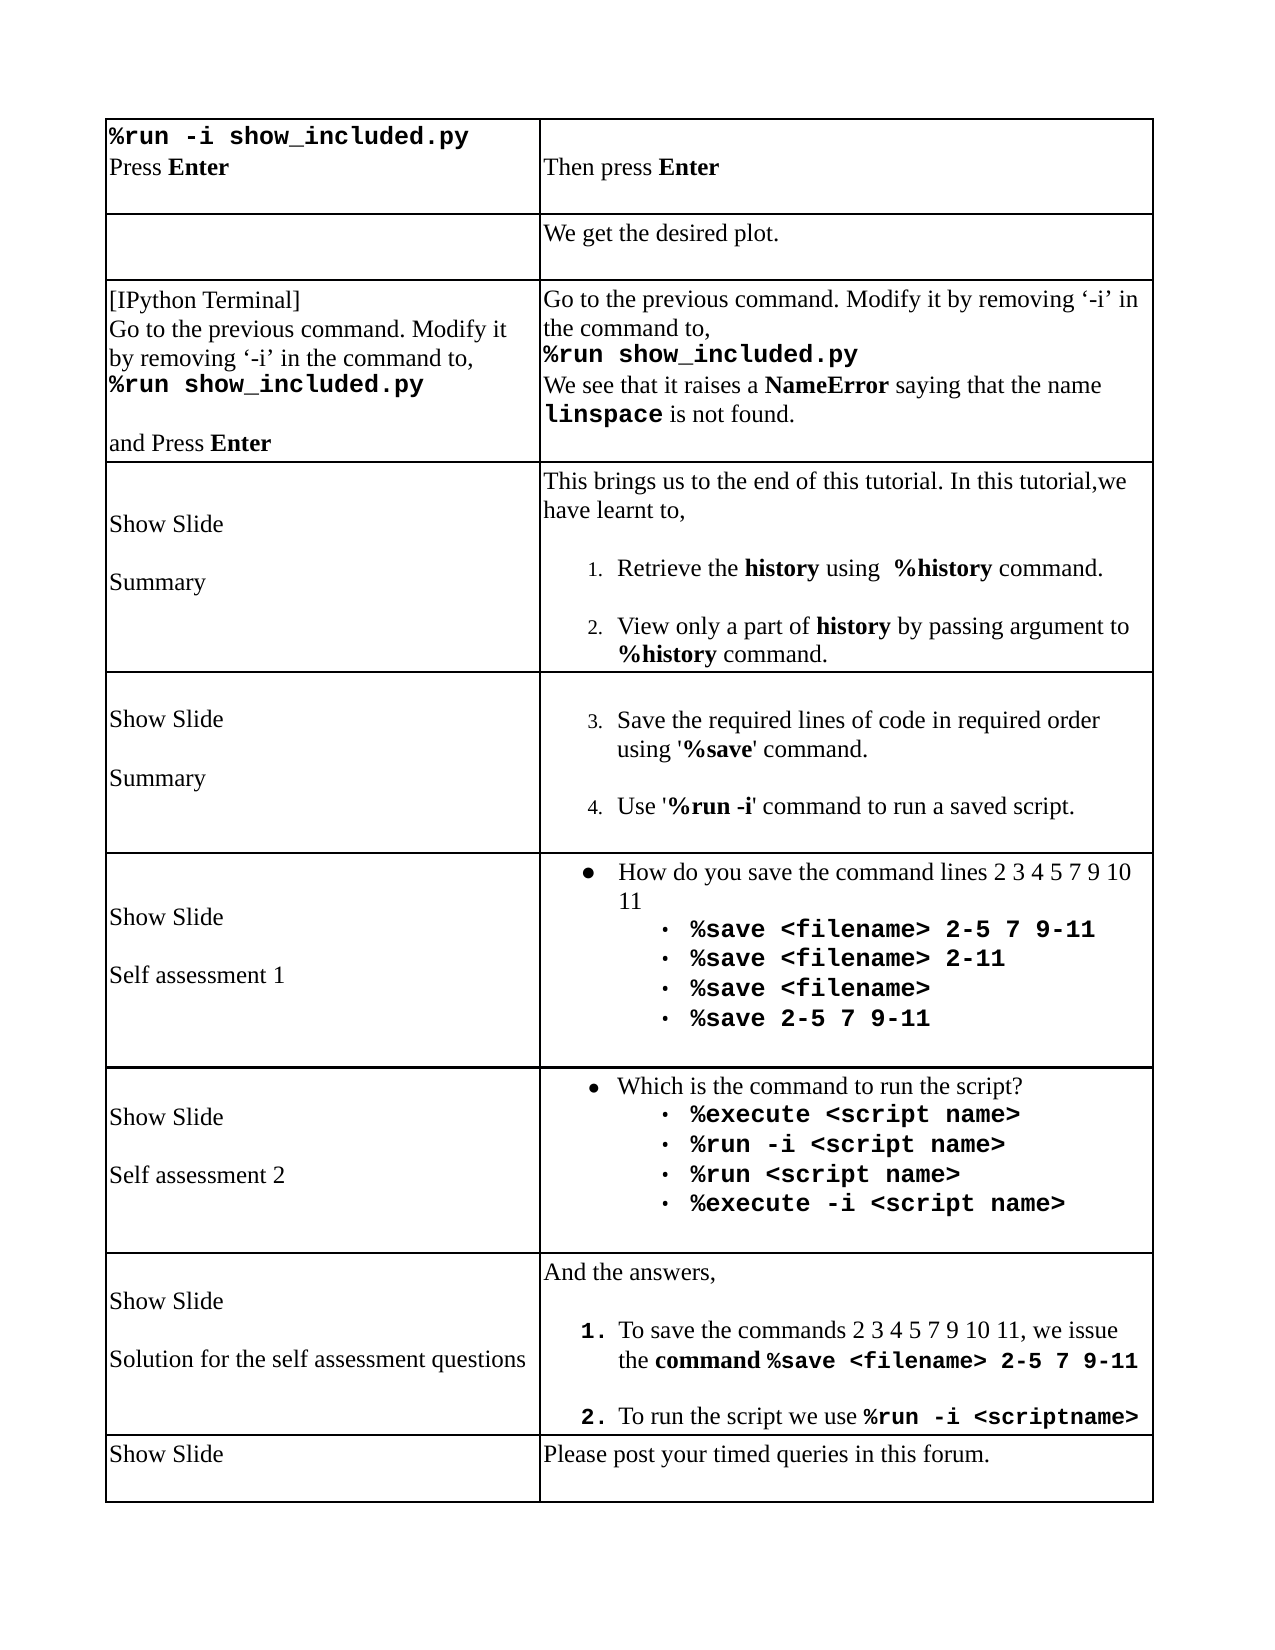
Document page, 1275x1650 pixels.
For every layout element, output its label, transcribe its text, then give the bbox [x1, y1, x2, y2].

table_cell Please post your timed queries in this forum. [541, 1436, 1152, 1501]
table_cell We get the desired plot. [541, 215, 1152, 279]
table_cell Go to the previous command. Modify it by removing ‘-i’ in the command to, %run show_included.py We see that it raises a NameError saying that the name linspace is not found. [541, 281, 1152, 461]
table_cell Show Slide Solution for the self assessment questions [107, 1254, 539, 1434]
table_cell This brings us to the end of this tutorial. In this tutorial,we have learnt to, Retrieve the history using %history command. View only a part of history by passing argument to %history command. [541, 463, 1152, 671]
table_cell Show Slide Self assessment 1 [107, 854, 539, 1066]
table_cell %run -i show_included.py Press Enter [107, 120, 539, 213]
table_cell Save the required lines of code in required order using '%save' command. Use '%run -i' command to run a saved script. [541, 673, 1152, 852]
table_cell [IPython Terminal] Go to the previous command. Modify it by removing ‘-i’ in the command to, %run show_included.py and Press Enter [107, 281, 539, 461]
table_cell [107, 215, 539, 279]
table_cell Show Slide Summary [107, 673, 539, 852]
table_cell How do you save the command lines 2 3 4 5 7 9 10 11 %save <filename> 2-5 7 9-11 %save <filename> 2-11 %save <filename> %save 2-5 7 9-11 [541, 854, 1152, 1066]
table_cell Which is the command to run the script? %execute <script name> %run -i <script name> %run <script name> %execute -i <script name> [541, 1069, 1152, 1252]
table_cell Show Slide [107, 1436, 539, 1501]
table_cell Show Slide Self assessment 2 [107, 1069, 539, 1252]
table_cell Show Slide Summary [107, 463, 539, 671]
table_cell Then press Enter [541, 120, 1152, 213]
table_cell And the answers, To save the commands 2 3 4 5 7 9 10 11, we issue the command %save <filename> 2-5 7 9-11 To run the script we use %run -i <scriptname> [541, 1254, 1152, 1434]
